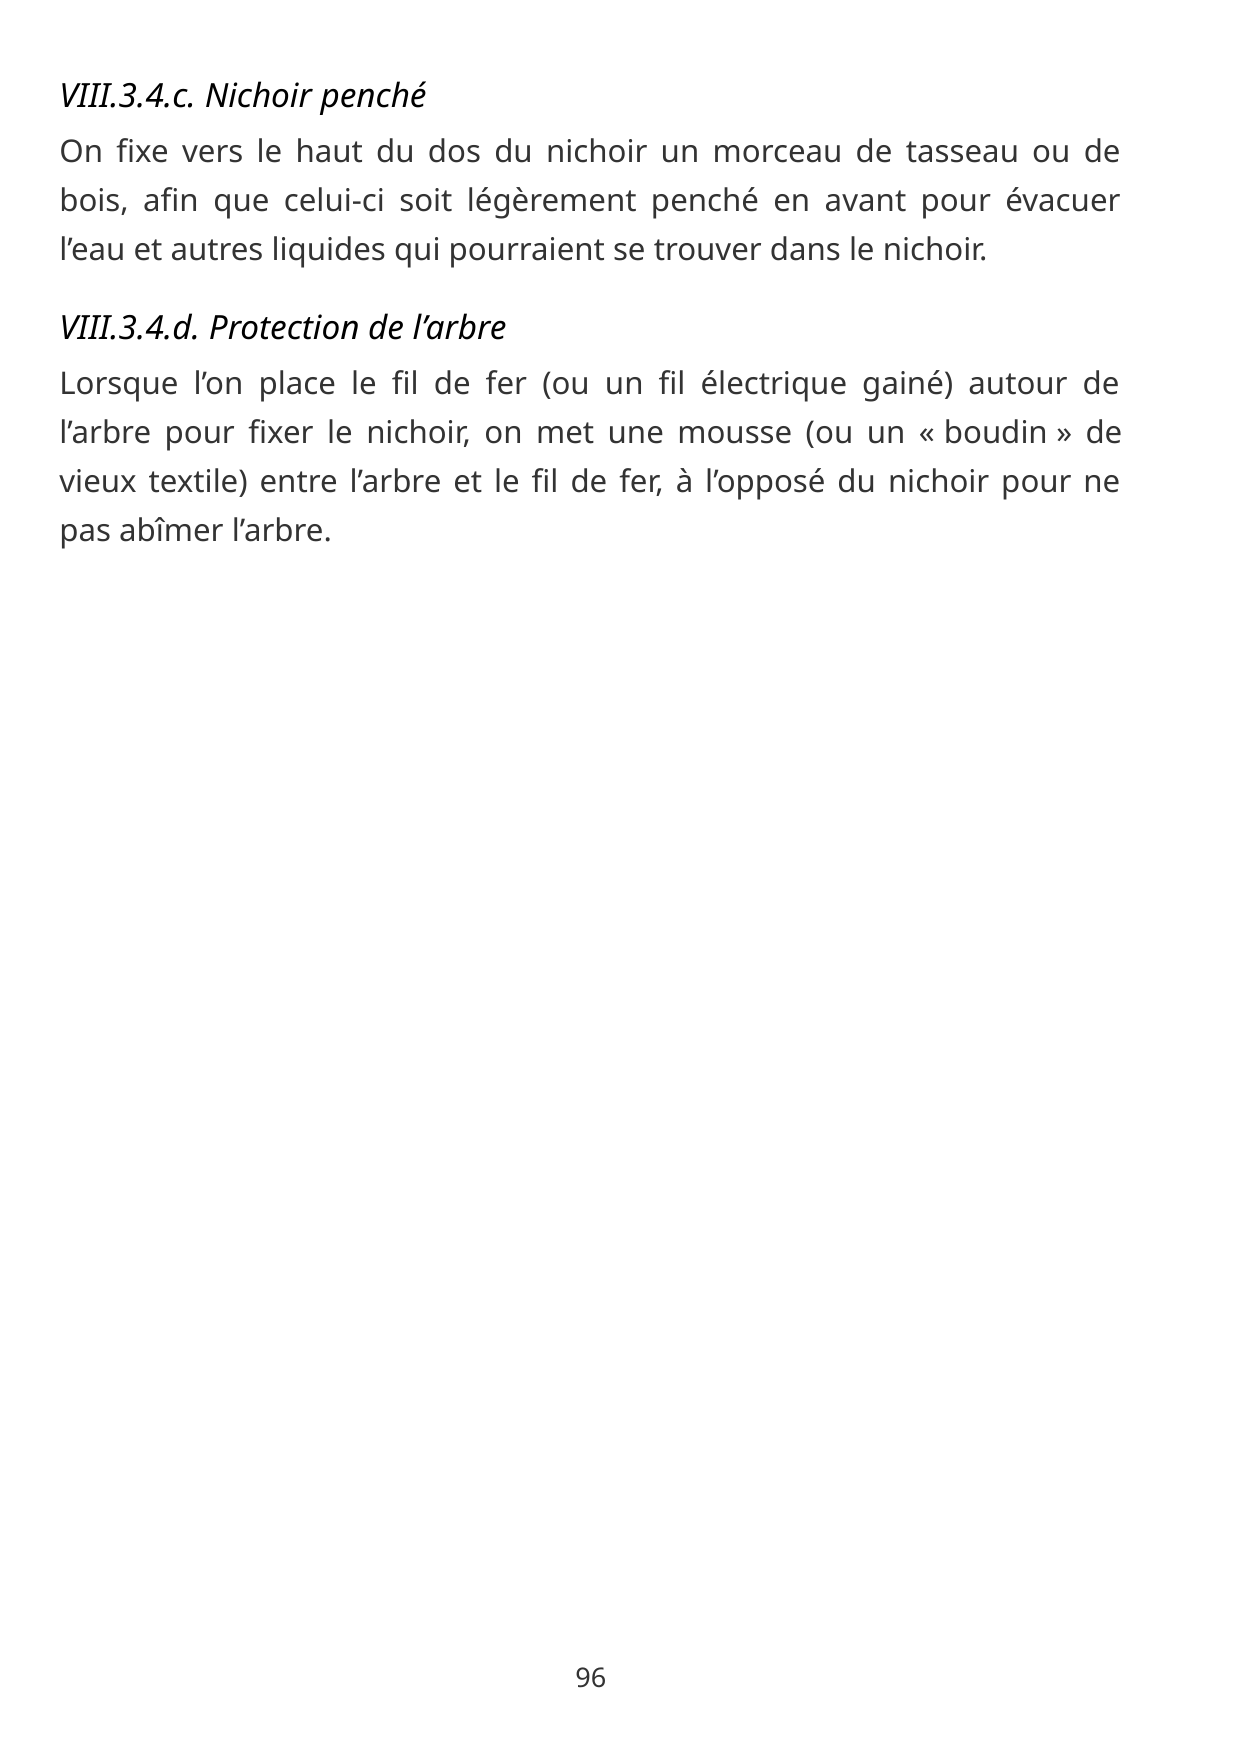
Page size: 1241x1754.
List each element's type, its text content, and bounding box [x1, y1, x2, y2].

subtitle Protection de l’arbre [59, 303, 1122, 349]
text Lorsque l’on place le fil de fer (ou un fil électrique gainé) autour de l’arbre pour fixer le nichoir, on met une mousse (ou un « boudin » de vieux textile) entre l’arbre et le fil de fer, à l’opposé du nichoir pour ne pas abîmer l’arbre. [59, 361, 1122, 551]
subtitle Nichoir penché [59, 72, 1122, 117]
text On fixe vers le haut du dos du nichoir un morceau de tasseau ou de bois, afin que celui-ci soit légèrement penché en avant pour évacuer l’eau et autres liquides qui pourraient se trouver dans le nichoir. [59, 129, 1122, 270]
